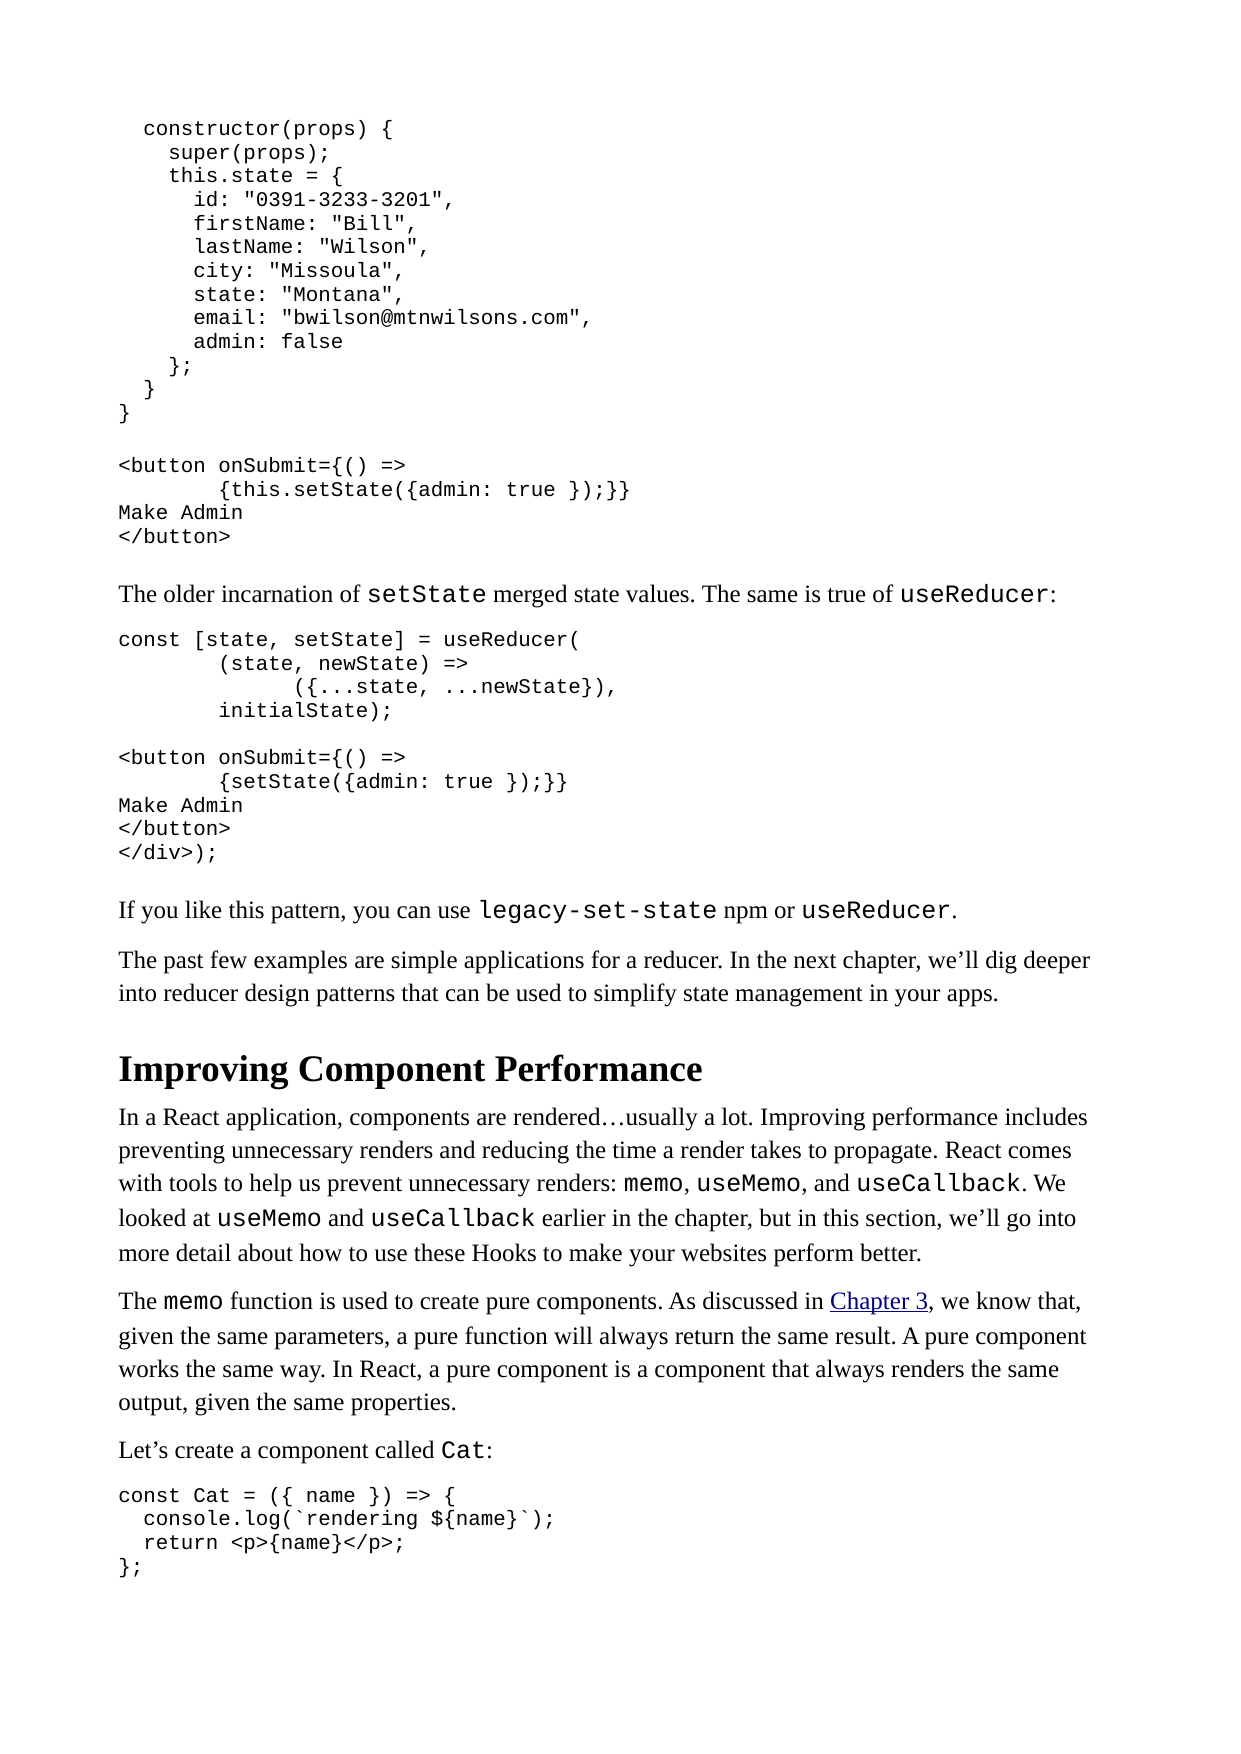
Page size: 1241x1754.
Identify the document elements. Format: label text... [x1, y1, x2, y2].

text <button onSubmit={() => [118, 747, 1122, 771]
text constructor(props) { [118, 118, 1122, 142]
text Let’s create a component called Cat: [118, 1435, 1122, 1466]
text In a React application, components are rendered…usually a lot. Improving performance includes preventing unnecessary renders and reducing the time a render takes to propagate. React comes with tools to help us prevent unnecessary renders: memo, useMemo, and useCallback. We looked at useMemo and useCallback earlier in the chapter, but in this section, we’ll go into more detail about how to use these Hooks to make your websites perform better. [118, 1102, 1122, 1267]
text const Cat = ({ name }) => { [118, 1485, 1122, 1508]
text id: "0391-3233-3201", [118, 189, 1122, 213]
text <button onSubmit={() => [118, 455, 1122, 479]
text </button> [118, 818, 1122, 842]
text email: "bwilson@mtnwilsons.com", [118, 307, 1122, 331]
text admin: false [118, 331, 1122, 354]
text The older incarnation of setState merged state values. The same is true of useReducer: [118, 579, 1122, 610]
text </button> [118, 526, 1122, 549]
text The past few examples are simple applications for a reducer. In the next chapter, we’ll dig deeper into reducer design patterns that can be used to simplify state management in your apps. [118, 945, 1122, 1007]
text (state, newState) => [118, 653, 1122, 676]
text firstName: "Bill", [118, 213, 1122, 236]
text ({...state, ...newState}), [118, 676, 1122, 700]
subtitle Improving Component Performance [118, 1046, 1122, 1089]
text this.state = { [118, 165, 1122, 189]
text } [118, 378, 1122, 402]
text }; [118, 354, 1122, 378]
text {this.setState({admin: true });}} [118, 479, 1122, 502]
text {setState({admin: true });}} [118, 771, 1122, 794]
text The memo function is used to create pure components. As discussed in Chapter 3, we know that, given the same parameters, a pure function will always return the same result. A pure component works the same way. In React, a pure component is a component that always renders the same output, given the same properties. [118, 1286, 1122, 1416]
text lastName: "Wilson", [118, 236, 1122, 260]
text </div>); [118, 842, 1122, 866]
text }; [118, 1556, 1122, 1579]
text console.log(`rendering ${name}`); [118, 1508, 1122, 1532]
text initialState); [118, 700, 1122, 724]
text } [118, 402, 1122, 426]
text return <p>{name}</p>; [118, 1532, 1122, 1556]
text super(props); [118, 142, 1122, 165]
text If you like this pattern, you can use legacy-set-state npm or useReducer. [118, 895, 1122, 926]
text Make Admin [118, 794, 1122, 818]
text const [state, setState] = useReducer( [118, 629, 1122, 653]
text city: "Missoula", [118, 260, 1122, 284]
text Make Admin [118, 502, 1122, 526]
text state: "Montana", [118, 284, 1122, 307]
